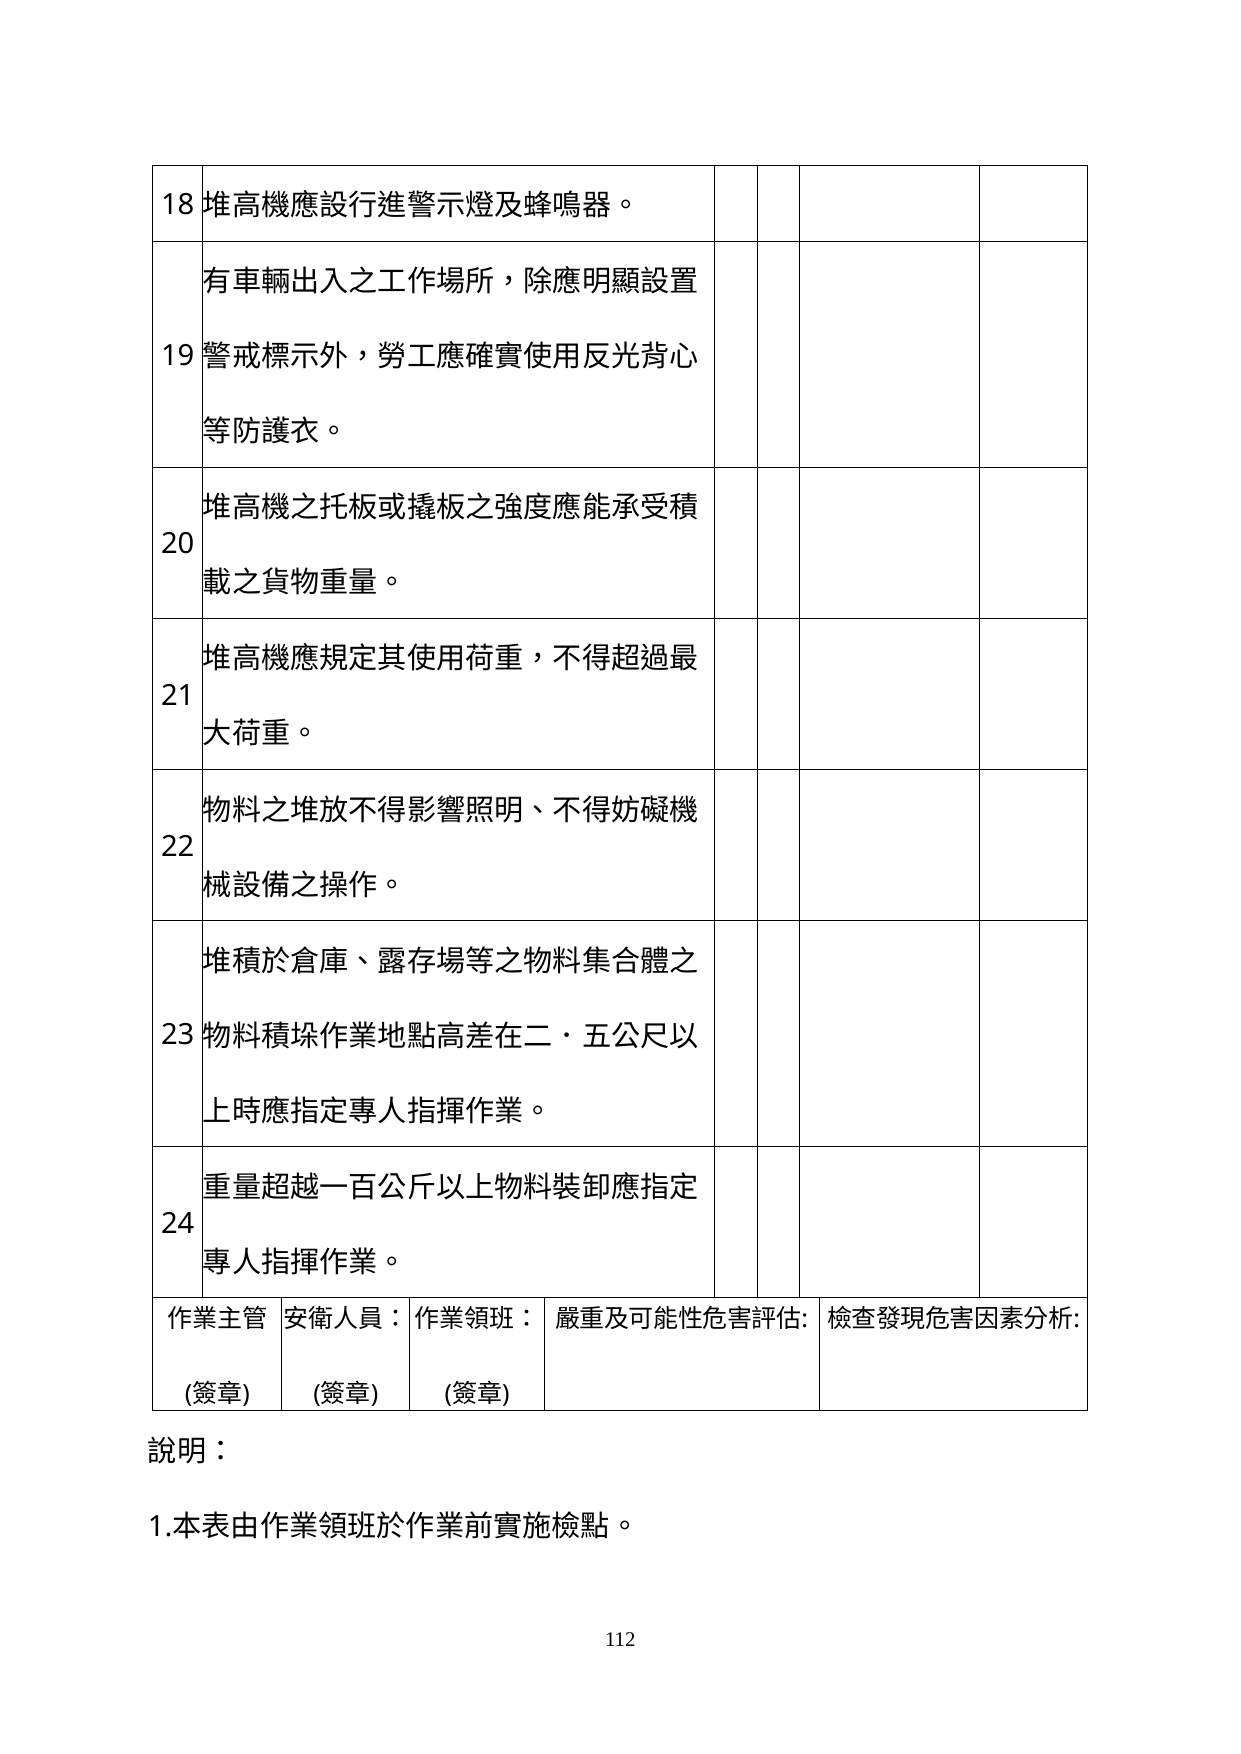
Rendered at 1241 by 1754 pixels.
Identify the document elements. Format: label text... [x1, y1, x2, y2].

table_cell [758, 921, 799, 1146]
table_cell [715, 468, 757, 618]
table_cell 堆高機應規定其使用荷重，不得超過最大荷重。 [203, 619, 714, 769]
table_cell [758, 242, 799, 467]
table_cell [980, 166, 1087, 241]
table_cell [758, 468, 799, 618]
table_cell 21 [153, 619, 202, 769]
table_cell [715, 619, 757, 769]
table_cell [715, 242, 757, 467]
table_cell [980, 242, 1087, 467]
table_cell 重量超越一百公斤以上物料裝卸應指定專人指揮作業。 [203, 1147, 714, 1297]
table_cell 堆積於倉庫、露存場等之物料集合體之物料積垛作業地點高差在二．五公尺以上時應指定專人指揮作業。 [203, 921, 714, 1146]
text 說明： [148, 1411, 1092, 1486]
table_cell [980, 770, 1087, 920]
table_cell 物料之堆放不得影響照明、不得妨礙機械設備之操作。 [203, 770, 714, 920]
table_cell 堆高機應設行進警示燈及蜂鳴器。 [203, 166, 714, 241]
table_cell [758, 1147, 799, 1297]
table_cell [800, 619, 979, 769]
table_cell 作業領班： (簽章) [410, 1298, 544, 1410]
table_cell 嚴重及可能性危害評估: [545, 1298, 819, 1410]
table_cell 22 [153, 770, 202, 920]
table_cell 安衛人員： (簽章) [282, 1298, 409, 1410]
table_cell 作業主管 (簽章) [153, 1298, 281, 1410]
table_cell [980, 468, 1087, 618]
table_cell 有車輛出入之工作場所，除應明顯設置警戒標示外，勞工應確實使用反光背心等防護衣。 [203, 242, 714, 467]
table_cell [800, 468, 979, 618]
table_cell [800, 242, 979, 467]
table_cell [758, 770, 799, 920]
table_cell 24 [153, 1147, 202, 1297]
table_cell 18 [153, 166, 202, 241]
table_cell 堆高機之托板或撬板之強度應能承受積載之貨物重量。 [203, 468, 714, 618]
table_cell 23 [153, 921, 202, 1146]
table_cell [715, 1147, 757, 1297]
table_cell [980, 921, 1087, 1146]
table_cell [800, 770, 979, 920]
table_cell [800, 166, 979, 241]
table_cell [758, 166, 799, 241]
table_cell 20 [153, 468, 202, 618]
table_cell 檢查發現危害因素分析: [820, 1298, 1087, 1410]
table_cell [715, 770, 757, 920]
table_cell [800, 1147, 979, 1297]
table_cell [980, 619, 1087, 769]
table_cell [715, 921, 757, 1146]
table_cell [800, 921, 979, 1146]
table_cell [758, 619, 799, 769]
table_cell [715, 166, 757, 241]
text 1.本表由作業領班於作業前實施檢點。 [148, 1486, 1092, 1561]
table_cell 19 [153, 242, 202, 467]
table_cell [980, 1147, 1087, 1297]
